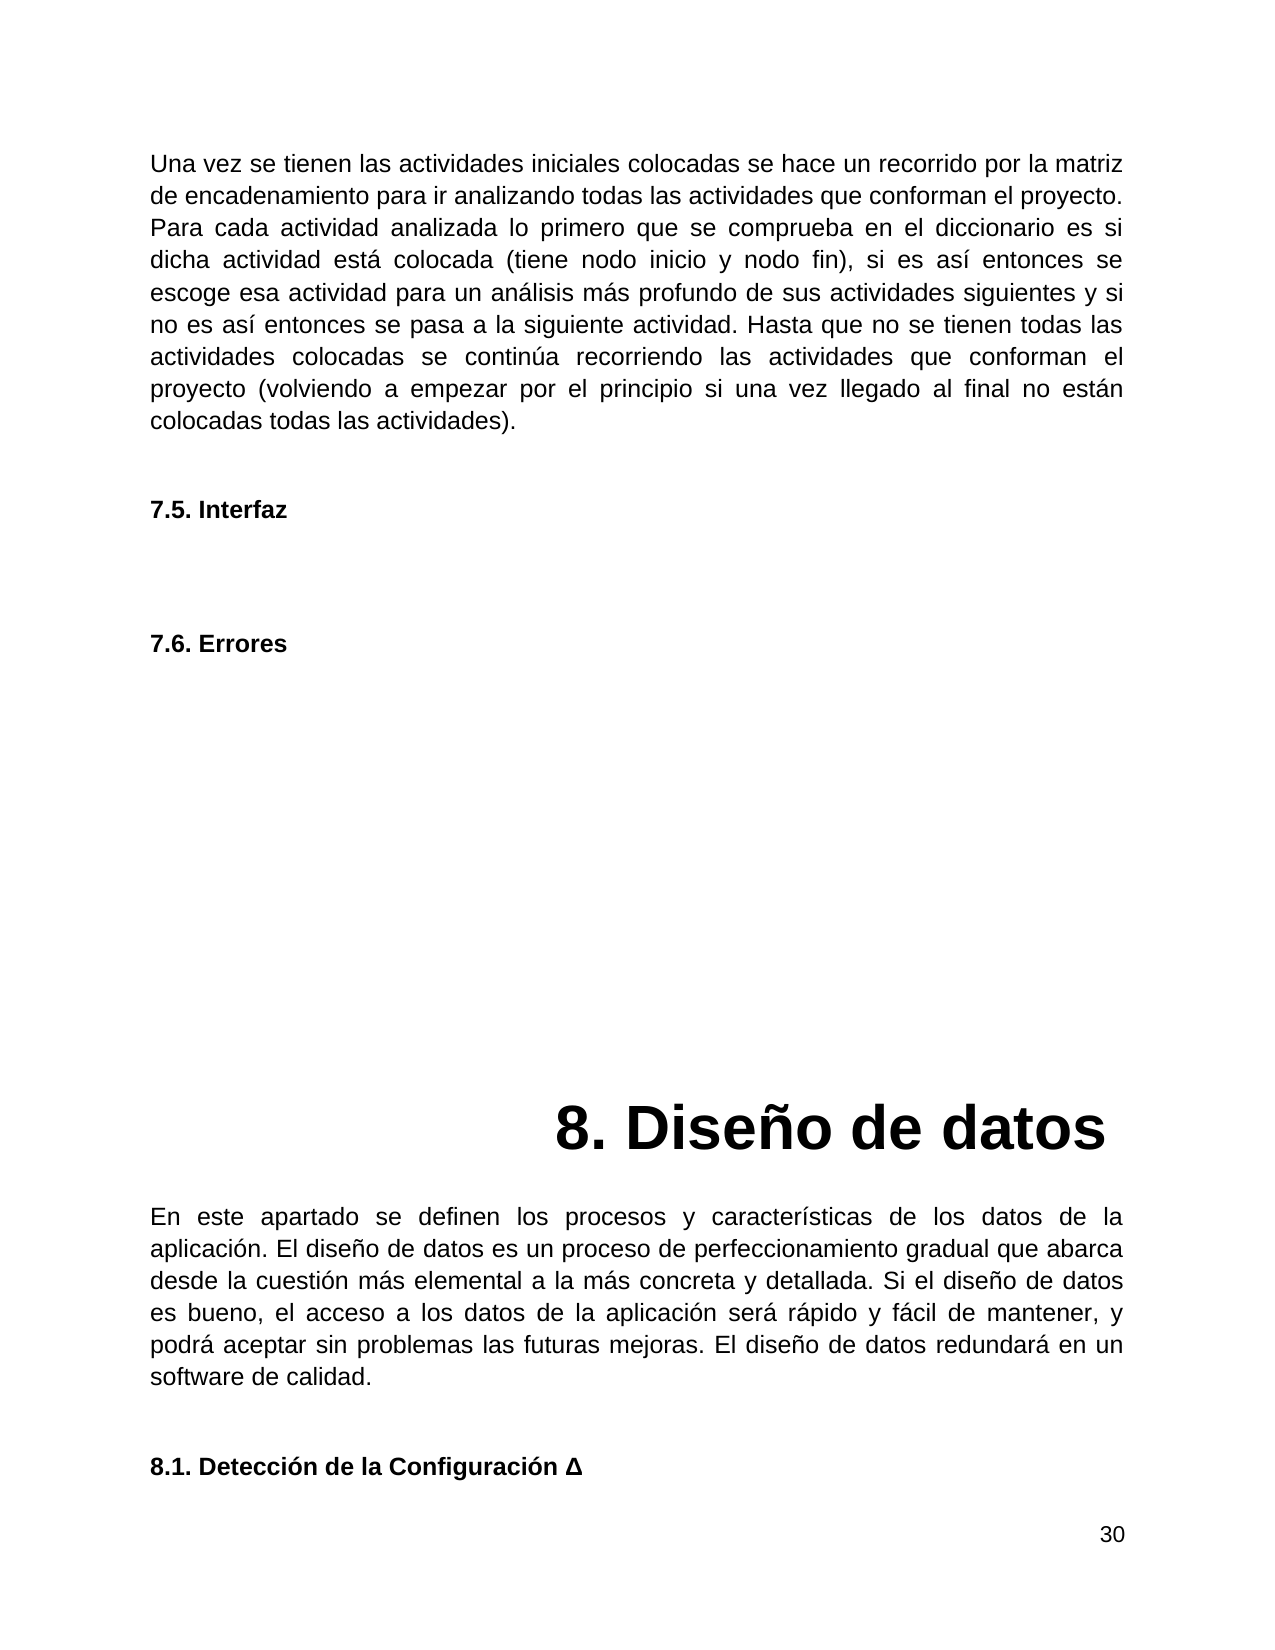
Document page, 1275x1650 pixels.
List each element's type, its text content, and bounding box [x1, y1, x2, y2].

text 7.5. Interfaz [150, 496, 1125, 524]
text En este apartado se definen los procesos y características de los datos de la aplicación. El diseño de datos es un proceso de perfeccionamiento gradual que abarca desde la cuestión más elemental a la más concreta y detallada. Si el diseño de datos es bueno, el acceso a los datos de la aplicación será rápido y fácil de mantener, y podrá aceptar sin problemas las futuras mejoras. El diseño de datos redundará en un software de calidad. [150, 1203, 1125, 1391]
text 8.1. Detección de la Configuración Δ [150, 1452, 1125, 1480]
text 7.6. Errores [150, 629, 1125, 657]
text Una vez se tienen las actividades iniciales colocadas se hace un recorrido por la matriz de encadenamiento para ir analizando todas las actividades que conforman el proyecto. Para cada actividad analizada lo primero que se comprueba en el diccionario es si dicha actividad está colocada (tiene nodo inicio y nodo fin), si es así entonces se escoge esa actividad para un análisis más profundo de sus actividades siguientes y si no es así entonces se pasa a la siguiente actividad. Hasta que no se tienen todas las actividades colocadas se continúa recorriendo las actividades que conforman el proyecto (volviendo a empezar por el principio si una vez llegado al final no están colocadas todas las actividades). [150, 150, 1125, 434]
text 8. Diseño de datos [150, 1093, 1125, 1163]
